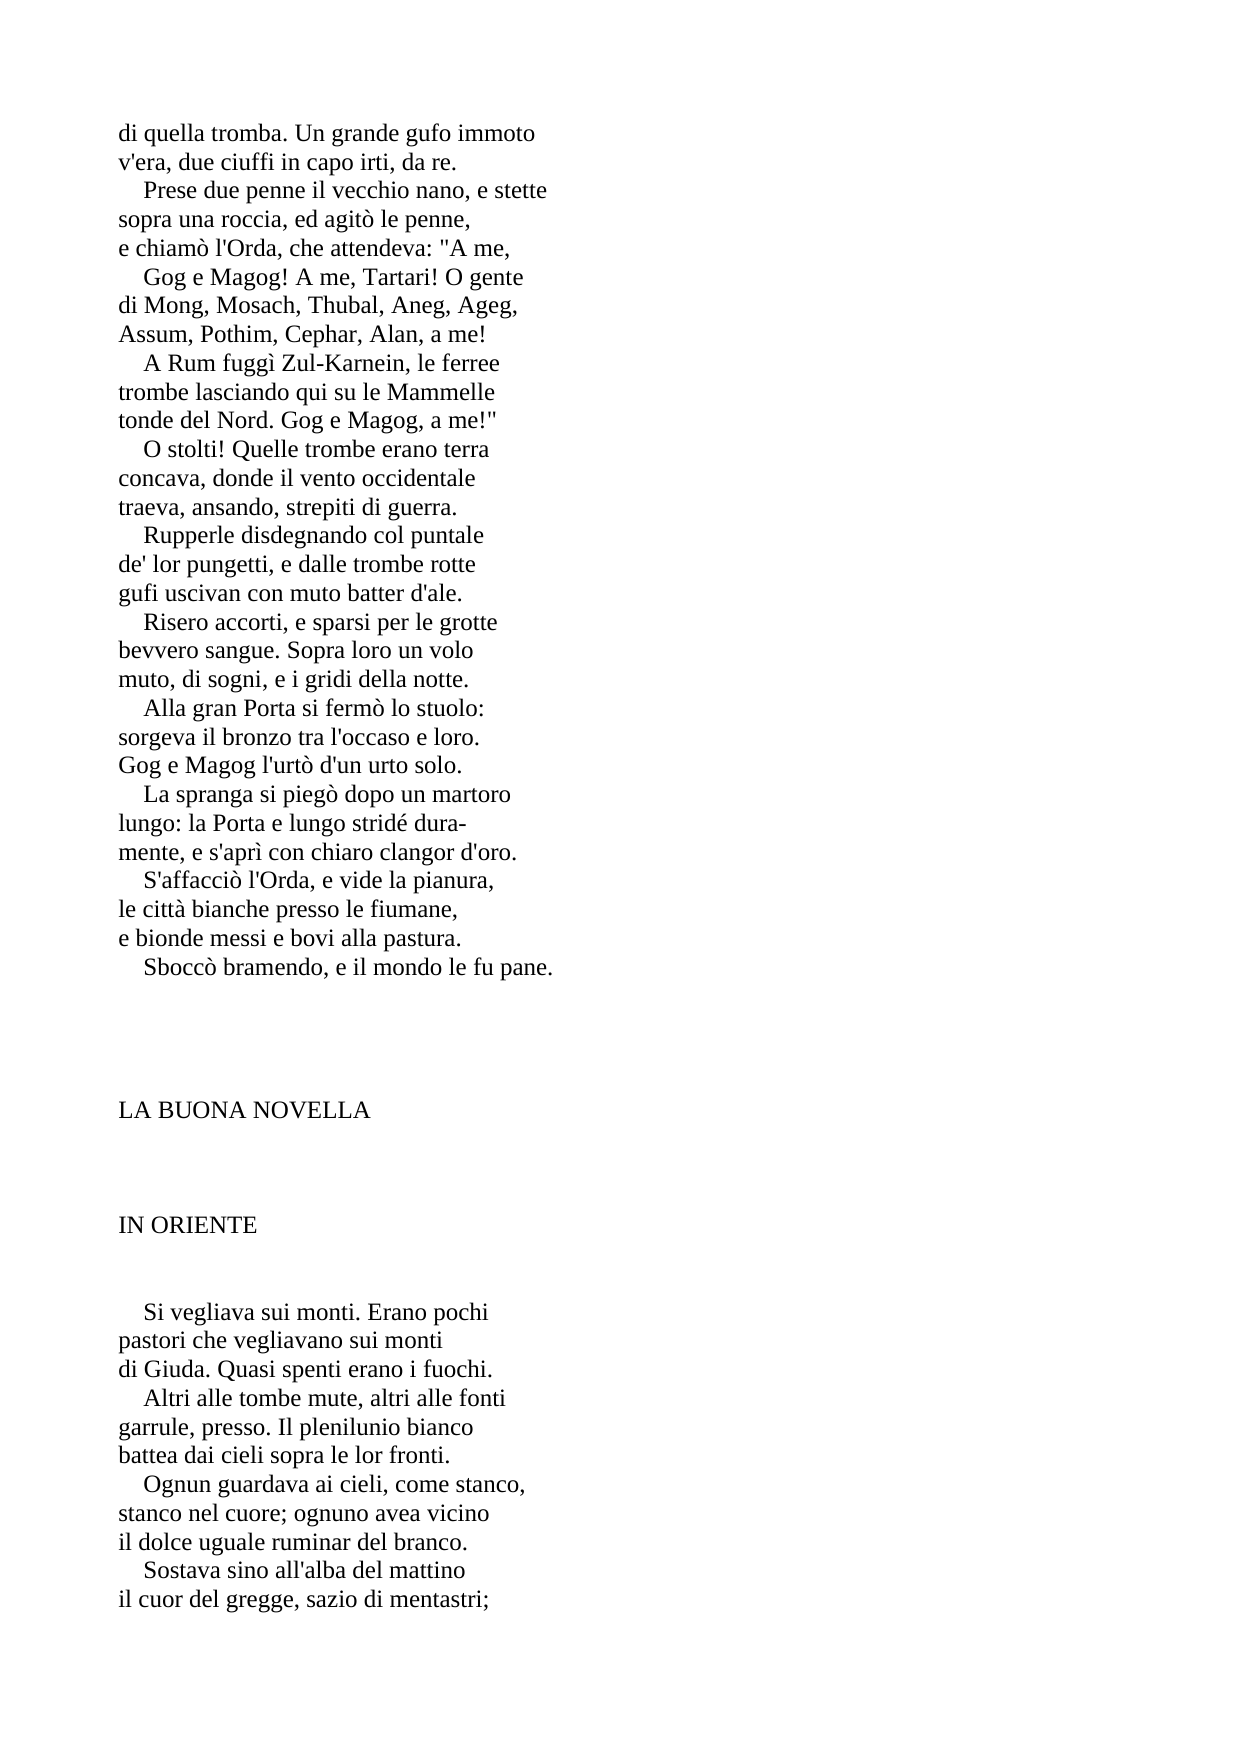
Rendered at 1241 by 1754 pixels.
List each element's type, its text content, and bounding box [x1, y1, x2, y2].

text de' lor pungetti, e dalle trombe rotte [118, 549, 1122, 578]
text mente, e s'aprì con chiaro clangor d'oro. [118, 837, 1122, 866]
text Sostava sino all'alba del mattino [118, 1556, 1122, 1584]
text di Mong, Mosach, Thubal, Aneg, Ageg, [118, 291, 1122, 319]
text bevvero sangue. Sopra loro un volo [118, 636, 1122, 664]
text S'affacciò l'Orda, e vide la pianura, [118, 866, 1122, 894]
text Gog e Magog l'urtò d'un urto solo. [118, 751, 1122, 779]
text Altri alle tombe mute, altri alle fonti [118, 1383, 1122, 1412]
text sorgeva il bronzo tra l'occaso e loro. [118, 722, 1122, 751]
text muto, di sogni, e i gridi della notte. [118, 664, 1122, 693]
text trombe lasciando qui su le Mammelle [118, 377, 1122, 406]
text Ognun guardava ai cieli, come stanco, [118, 1469, 1122, 1498]
text concava, donde il vento occidentale [118, 463, 1122, 492]
text le città bianche presso le fiumane, [118, 894, 1122, 923]
text Assum, Pothim, Cephar, Alan, a me! [118, 319, 1122, 348]
text O stolti! Quelle trombe erano terra [118, 434, 1122, 463]
text lungo: la Porta e lungo stridé dura- [118, 808, 1122, 837]
text il cuor del gregge, sazio di mentastri; [118, 1584, 1122, 1613]
text La spranga si piegò dopo un martoro [118, 779, 1122, 808]
text Alla gran Porta si fermò lo stuolo: [118, 693, 1122, 722]
text e bionde messi e bovi alla pastura. [118, 923, 1122, 952]
text tonde del Nord. Gog e Magog, a me!" [118, 406, 1122, 434]
text traeva, ansando, strepiti di guerra. [118, 492, 1122, 521]
text Sboccò bramendo, e il mondo le fu pane. [118, 952, 1122, 981]
text Risero accorti, e sparsi per le grotte [118, 607, 1122, 636]
text e chiamò l'Orda, che attendeva: "A me, [118, 233, 1122, 262]
text sopra una roccia, ed agitò le penne, [118, 204, 1122, 233]
text Rupperle disdegnando col puntale [118, 521, 1122, 549]
text A Rum fuggì Zul-Karnein, le ferree [118, 348, 1122, 377]
text di Giuda. Quasi spenti erano i fuochi. [118, 1354, 1122, 1383]
text battea dai cieli sopra le lor fronti. [118, 1441, 1122, 1469]
text LA BUONA NOVELLA [118, 1096, 1122, 1124]
text Gog e Magog! A me, Tartari! O gente [118, 262, 1122, 291]
text stanco nel cuore; ognuno avea vicino [118, 1498, 1122, 1527]
text garrule, presso. Il plenilunio bianco [118, 1412, 1122, 1441]
text Prese due penne il vecchio nano, e stette [118, 176, 1122, 204]
text gufi uscivan con muto batter d'ale. [118, 578, 1122, 607]
text il dolce uguale ruminar del branco. [118, 1527, 1122, 1556]
text pastori che vegliavano sui monti [118, 1326, 1122, 1354]
text v'era, due ciuffi in capo irti, da re. [118, 147, 1122, 176]
text di quella tromba. Un grande gufo immoto [118, 118, 1122, 147]
text Si vegliava sui monti. Erano pochi [118, 1297, 1122, 1326]
text IN ORIENTE [118, 1211, 1122, 1239]
